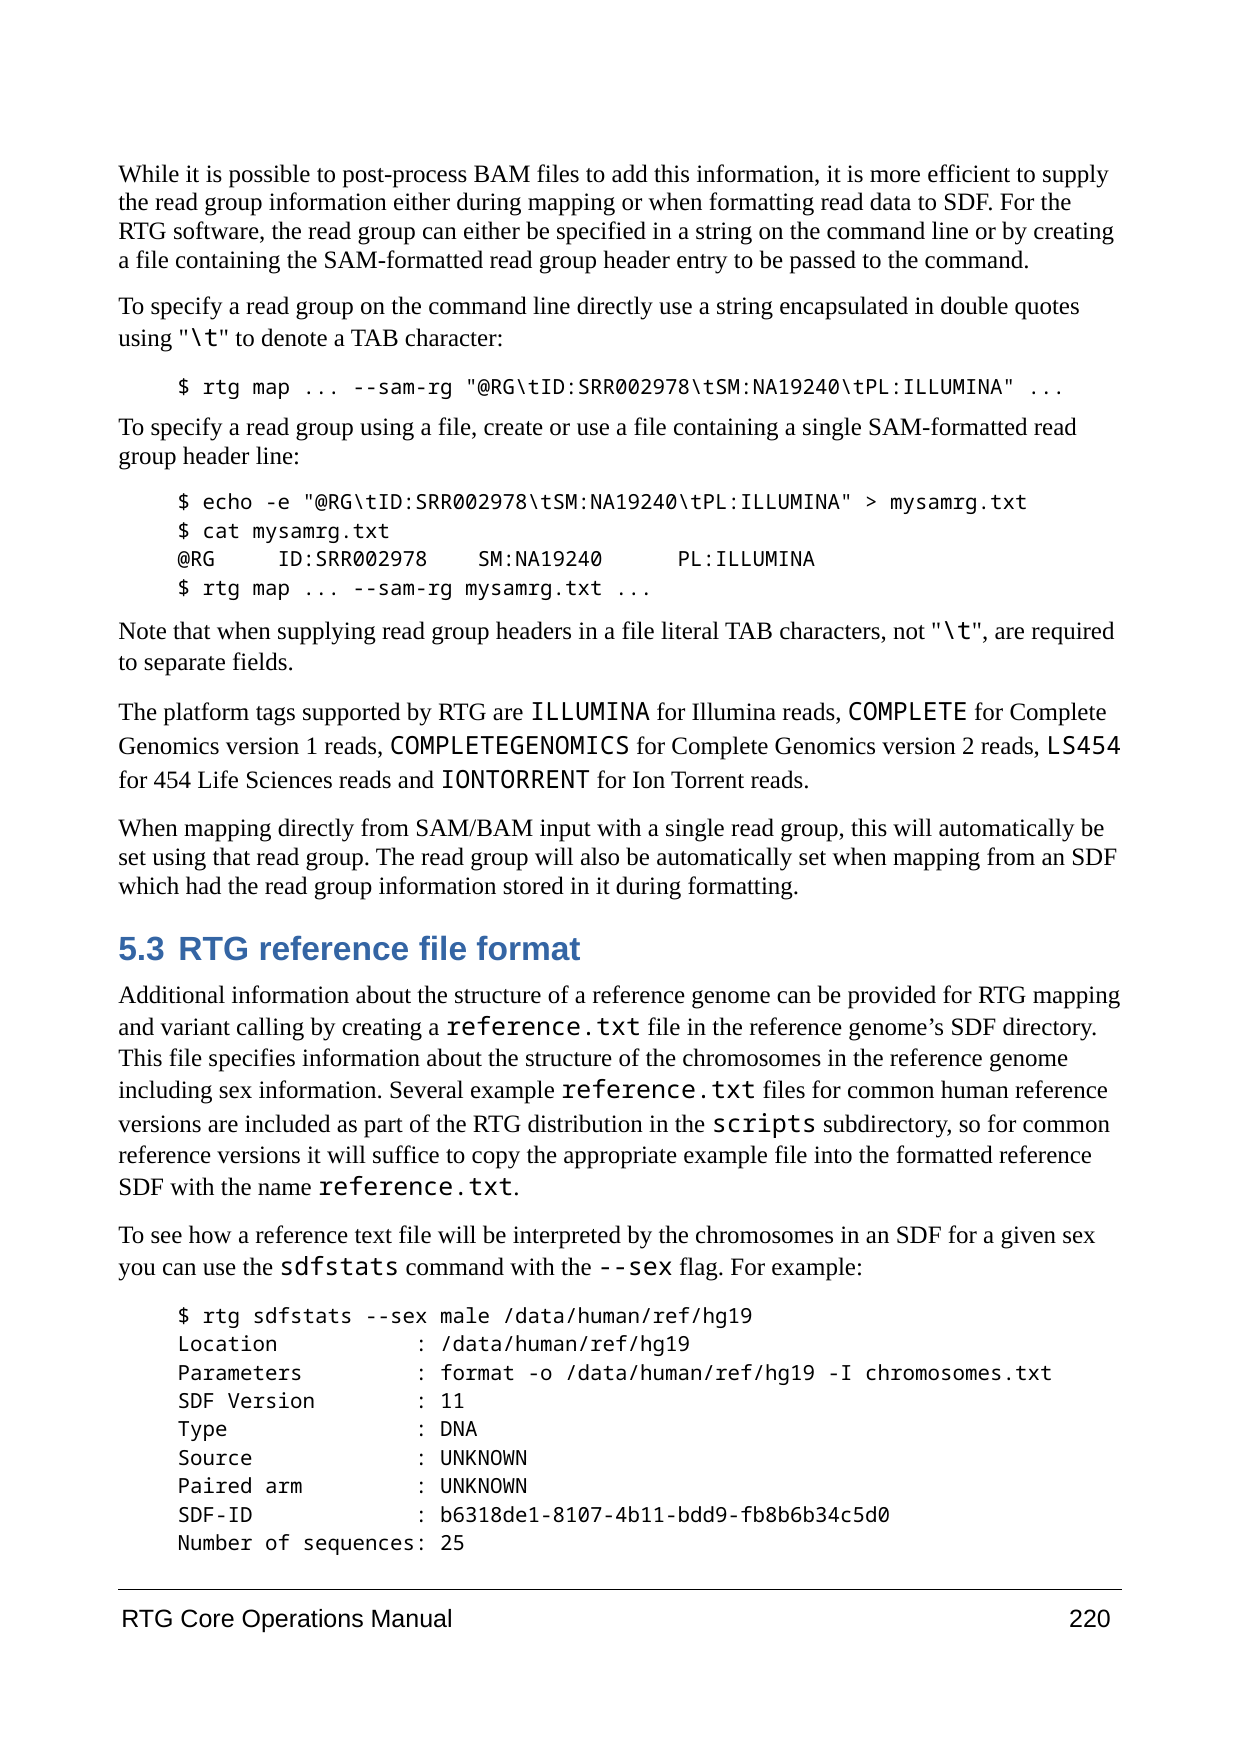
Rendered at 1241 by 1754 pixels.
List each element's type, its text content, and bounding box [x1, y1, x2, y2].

text Additional information about the structure of a reference genome can be provided for RTG mapping and variant calling by creating a reference.txt file in the reference genome’s SDF directory. This file specifies information about the structure of the chromosomes in the reference genome including sex information. Several example reference.txt files for common human reference versions are included as part of the RTG distribution in the scripts subdirectory, so for common reference versions it will suffice to copy the appropriate example file into the formatted reference SDF with the name reference.txt. [118, 980, 1122, 1202]
text $ rtg map ... --sam-rg mysamrg.txt ... [177, 573, 1122, 601]
text Note that when supplying read group headers in a file literal TAB characters, not "\t", are required to separate fields. [118, 613, 1122, 676]
text $ rtg sdfstats --sex male /data/human/ref/hg19 [177, 1301, 1122, 1329]
text Location : /data/human/ref/hg19 [177, 1329, 1122, 1358]
text Number of sequences: 25 [177, 1528, 1122, 1557]
text @RG ID:SRR002978 SM:NA19240 PL:ILLUMINA [177, 544, 1122, 573]
text While it is possible to post-process BAM files to add this information, it is more efficient to supply the read group information either during mapping or when formatting read data to SDF. For the RTG software, the read group can either be specified in a string on the command line or by creating a file containing the SAM-formatted read group header entry to be passed to the command. [118, 159, 1122, 274]
text The platform tags supported by RTG are ILLUMINA for Illumina reads, COMPLETE for Complete Genomics version 1 reads, COMPLETEGENOMICS for Complete Genomics version 2 reads, LS454 for 454 Life Sciences reads and IONTORRENT for Ion Torrent reads. [118, 693, 1122, 796]
text To specify a read group on the command line directly use a string encapsulated in double quotes using "\t" to denote a TAB character: [118, 291, 1122, 354]
text $ echo -e "@RG\tID:SRR002978\tSM:NA19240\tPL:ILLUMINA" > mysamrg.txt [177, 487, 1122, 516]
subtitle RTG reference file format [118, 929, 1122, 968]
text Paired arm : UNKNOWN [177, 1471, 1122, 1500]
text SDF-ID : b6318de1-8107-4b11-bdd9-fb8b6b34c5d0 [177, 1500, 1122, 1528]
text To specify a read group using a file, create or use a file containing a single SAM-formatted read group header line: [118, 412, 1122, 469]
text Source : UNKNOWN [177, 1443, 1122, 1471]
text When mapping directly from SAM/BAM input with a single read group, this will automatically be set using that read group. The read group will also be automatically set when mapping from an SDF which had the read group information stored in it during formatting. [118, 813, 1122, 899]
text Parameters : format -o /data/human/ref/hg19 -I chromosomes.txt [177, 1358, 1122, 1386]
text Type : DNA [177, 1414, 1122, 1443]
text To see how a reference text file will be interpreted by the chromosomes in an SDF for a given sex you can use the sdfstats command with the --sex flag. For example: [118, 1220, 1122, 1283]
text SDF Version : 11 [177, 1386, 1122, 1414]
text $ rtg map ... --sam-rg "@RG\tID:SRR002978\tSM:NA19240\tPL:ILLUMINA" ... [177, 372, 1122, 400]
text $ cat mysamrg.txt [177, 516, 1122, 544]
